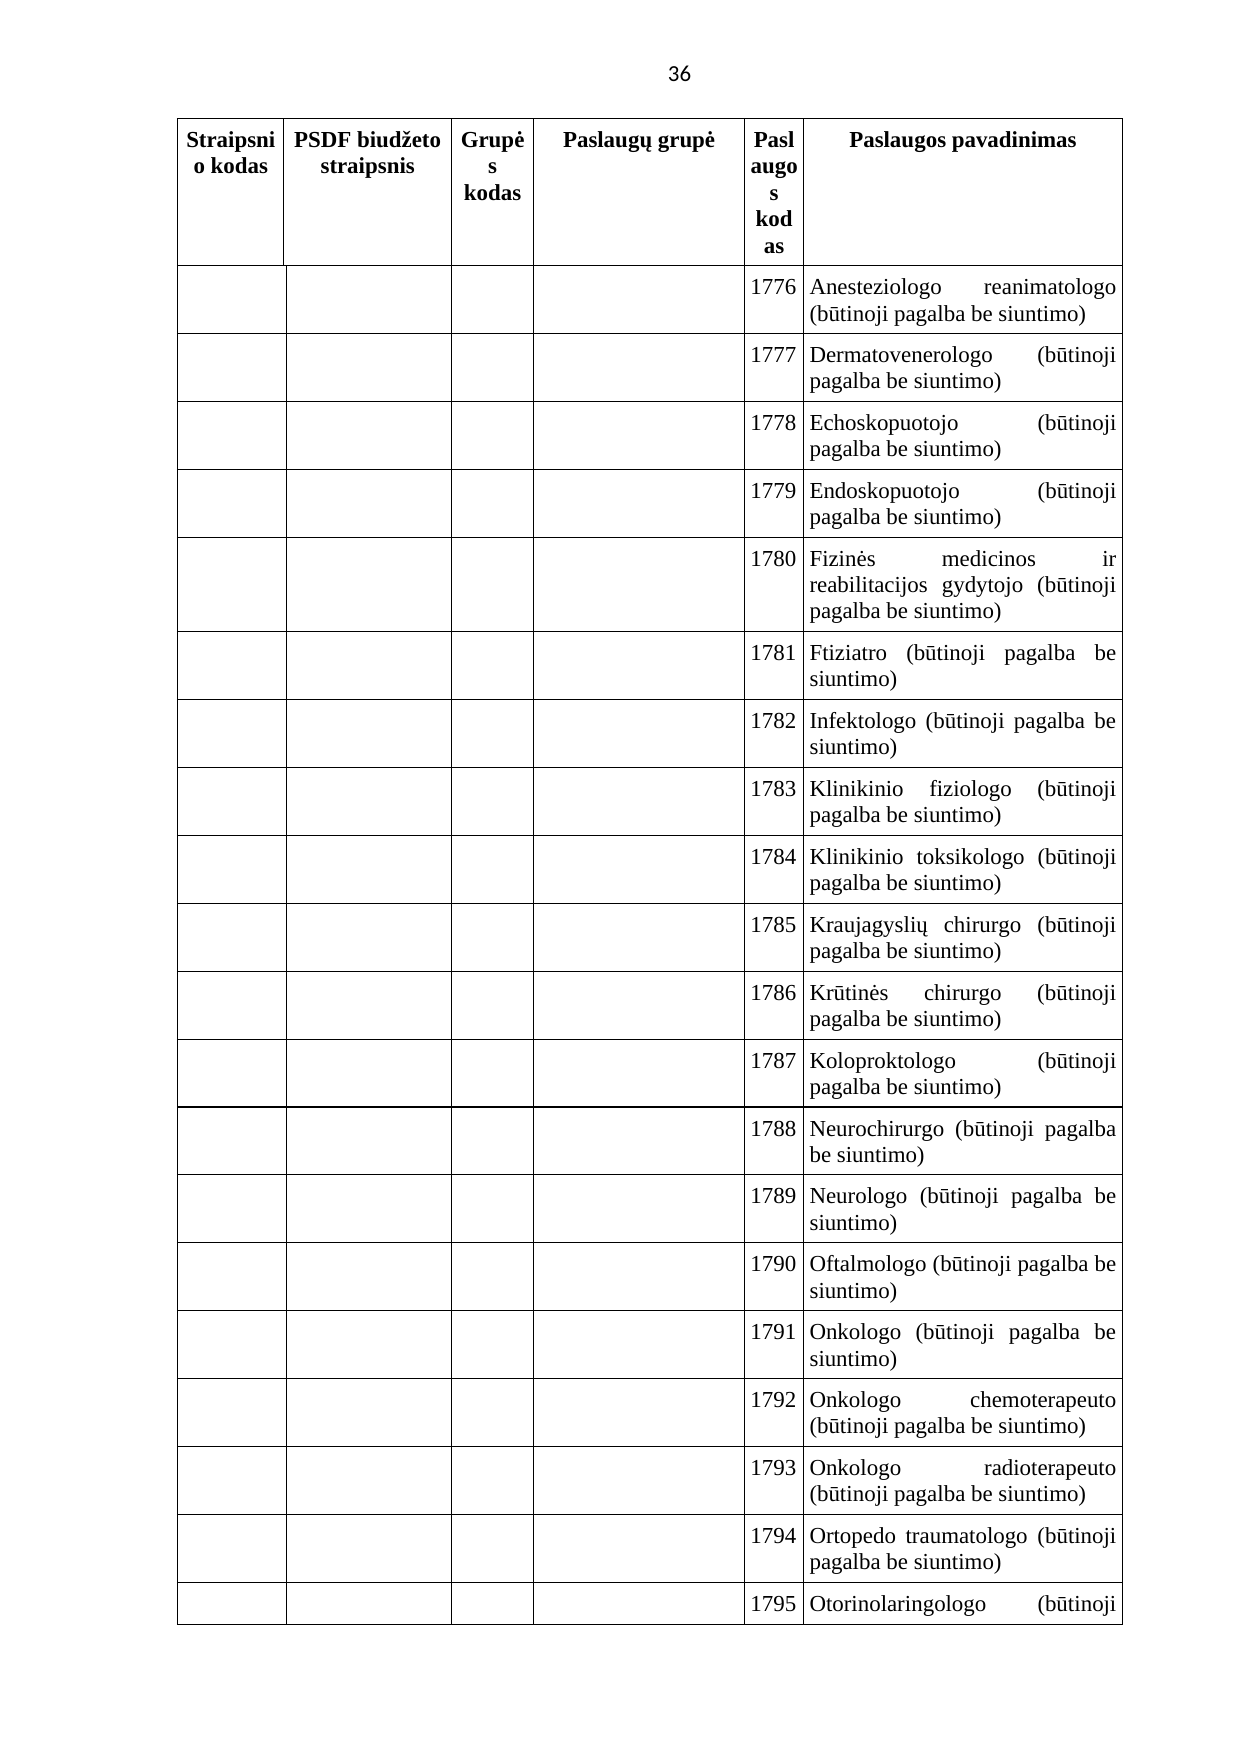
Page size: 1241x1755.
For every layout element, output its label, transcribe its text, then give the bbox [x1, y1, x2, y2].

table_cell [178, 700, 286, 767]
table_cell [178, 1379, 286, 1446]
table_cell [452, 632, 533, 699]
table_cell [287, 402, 451, 469]
table_cell Infektologo (būtinoji pagalba be siuntimo) [804, 700, 1122, 767]
table_cell [178, 1243, 286, 1310]
table_cell [534, 1175, 744, 1242]
table_cell [178, 1040, 286, 1106]
table_cell [287, 538, 451, 631]
table_cell 1783 [745, 768, 803, 835]
table_cell 1788 [745, 1108, 803, 1174]
table_cell [534, 768, 744, 835]
table_cell 1780 [745, 538, 803, 631]
table_cell [287, 1108, 451, 1174]
table_cell [178, 632, 286, 699]
table_cell [452, 1447, 533, 1514]
table_cell [452, 700, 533, 767]
table_cell [178, 334, 286, 401]
table_cell [534, 1311, 744, 1378]
table_cell [178, 1311, 286, 1378]
table_cell [287, 1583, 451, 1623]
table_cell [178, 1447, 286, 1514]
table_cell [287, 1175, 451, 1242]
table_cell 1776 [745, 266, 803, 333]
table_cell 1789 [745, 1175, 803, 1242]
table_cell Klinikinio toksikologo (būtinoji pagalba be siuntimo) [804, 836, 1122, 903]
table_cell 1785 [745, 904, 803, 971]
table_cell Klinikinio fiziologo (būtinoji pagalba be siuntimo) [804, 768, 1122, 835]
table_cell 1795 [745, 1583, 803, 1623]
table_header Paslaugos kodas [745, 119, 803, 265]
table_cell [287, 836, 451, 903]
table_cell [452, 904, 533, 971]
table_cell [452, 1583, 533, 1623]
table_cell [287, 1311, 451, 1378]
table_cell [452, 972, 533, 1038]
table_cell [452, 470, 533, 537]
table_cell Krūtinės chirurgo (būtinoji pagalba be siuntimo) [804, 972, 1122, 1038]
table_cell [534, 1108, 744, 1174]
table_header Paslaugų grupė [534, 119, 744, 265]
table_cell 1794 [745, 1515, 803, 1582]
table_cell Ftiziatro (būtinoji pagalba be siuntimo) [804, 632, 1122, 699]
table_cell [178, 1515, 286, 1582]
table_cell Echoskopuotojo (būtinoji pagalba be siuntimo) [804, 402, 1122, 469]
table_cell [534, 700, 744, 767]
table_cell 1786 [745, 972, 803, 1038]
table_cell [534, 334, 744, 401]
table_cell Endoskopuotojo (būtinoji pagalba be siuntimo) [804, 470, 1122, 537]
table_cell 1782 [745, 700, 803, 767]
table_cell [534, 1447, 744, 1514]
table_header Straipsnio kodas [178, 119, 283, 265]
table_cell [452, 1108, 533, 1174]
table_cell [452, 836, 533, 903]
table_cell 1778 [745, 402, 803, 469]
table_cell [287, 334, 451, 401]
table_cell [534, 904, 744, 971]
table_cell 1779 [745, 470, 803, 537]
table_cell [534, 538, 744, 631]
table_cell [452, 1311, 533, 1378]
table_cell [534, 836, 744, 903]
table_cell [178, 266, 286, 333]
table_cell [534, 632, 744, 699]
table_cell Kraujagyslių chirurgo (būtinoji pagalba be siuntimo) [804, 904, 1122, 971]
table_cell Onkologo radioterapeuto (būtinoji pagalba be siuntimo) [804, 1447, 1122, 1514]
table_cell [287, 768, 451, 835]
table_cell Oftalmologo (būtinoji pagalba be siuntimo) [804, 1243, 1122, 1310]
table_cell [287, 972, 451, 1038]
table_cell 1784 [745, 836, 803, 903]
table_cell [287, 1515, 451, 1582]
table_cell [452, 1379, 533, 1446]
table_cell [178, 972, 286, 1038]
table_cell 1777 [745, 334, 803, 401]
table_cell [534, 1515, 744, 1582]
table_cell Koloproktologo (būtinoji pagalba be siuntimo) [804, 1040, 1122, 1106]
table_cell [534, 1379, 744, 1446]
table_cell 1791 [745, 1311, 803, 1378]
table_cell Onkologo chemoterapeuto (būtinoji pagalba be siuntimo) [804, 1379, 1122, 1446]
table_cell [287, 1040, 451, 1106]
table_cell [452, 768, 533, 835]
table_header Paslaugos pavadinimas [804, 119, 1122, 265]
table_cell [287, 700, 451, 767]
table_cell [178, 1108, 286, 1174]
table_cell [178, 1583, 286, 1623]
table_cell Neurologo (būtinoji pagalba be siuntimo) [804, 1175, 1122, 1242]
table_cell [287, 904, 451, 971]
table_cell [178, 904, 286, 971]
table_cell [178, 836, 286, 903]
table_cell [534, 972, 744, 1038]
table_cell [178, 538, 286, 631]
table_cell Onkologo (būtinoji pagalba be siuntimo) [804, 1311, 1122, 1378]
table_cell [287, 470, 451, 537]
table_cell Neurochirurgo (būtinoji pagalba be siuntimo) [804, 1108, 1122, 1174]
table_cell [452, 1515, 533, 1582]
table_cell Dermatovenerologo (būtinoji pagalba be siuntimo) [804, 334, 1122, 401]
table_cell [534, 1583, 744, 1623]
table_cell [452, 1243, 533, 1310]
table_cell [287, 1379, 451, 1446]
table_cell [534, 1040, 744, 1106]
table_cell [452, 1175, 533, 1242]
table_cell Fizinės medicinos ir reabilitacijos gydytojo (būtinoji pagalba be siuntimo) [804, 538, 1122, 631]
table_cell 1781 [745, 632, 803, 699]
table_cell 1792 [745, 1379, 803, 1446]
table_cell [287, 632, 451, 699]
table_cell [534, 266, 744, 333]
table_cell [452, 266, 533, 333]
table_cell [534, 1243, 744, 1310]
table_cell [287, 1243, 451, 1310]
table_cell [534, 470, 744, 537]
table_cell [534, 402, 744, 469]
table_cell Anesteziologo reanimatologo (būtinoji pagalba be siuntimo) [804, 266, 1122, 333]
table_cell [452, 402, 533, 469]
table_cell [178, 768, 286, 835]
table_cell 1787 [745, 1040, 803, 1106]
table_cell [287, 266, 451, 333]
table_cell 1793 [745, 1447, 803, 1514]
table_cell [178, 1175, 286, 1242]
table_header Grupės kodas [452, 119, 533, 265]
table_cell Ortopedo traumatologo (būtinoji pagalba be siuntimo) [804, 1515, 1122, 1582]
table_cell [452, 1040, 533, 1106]
table_cell [178, 402, 286, 469]
table_header PSDF biudžeto straipsnis [284, 119, 451, 265]
table_cell 1790 [745, 1243, 803, 1310]
table_cell [452, 538, 533, 631]
table_cell [452, 334, 533, 401]
table_cell [178, 470, 286, 537]
table_cell [287, 1447, 451, 1514]
table_cell Otorinolaringologo (būtinoji [804, 1583, 1122, 1623]
